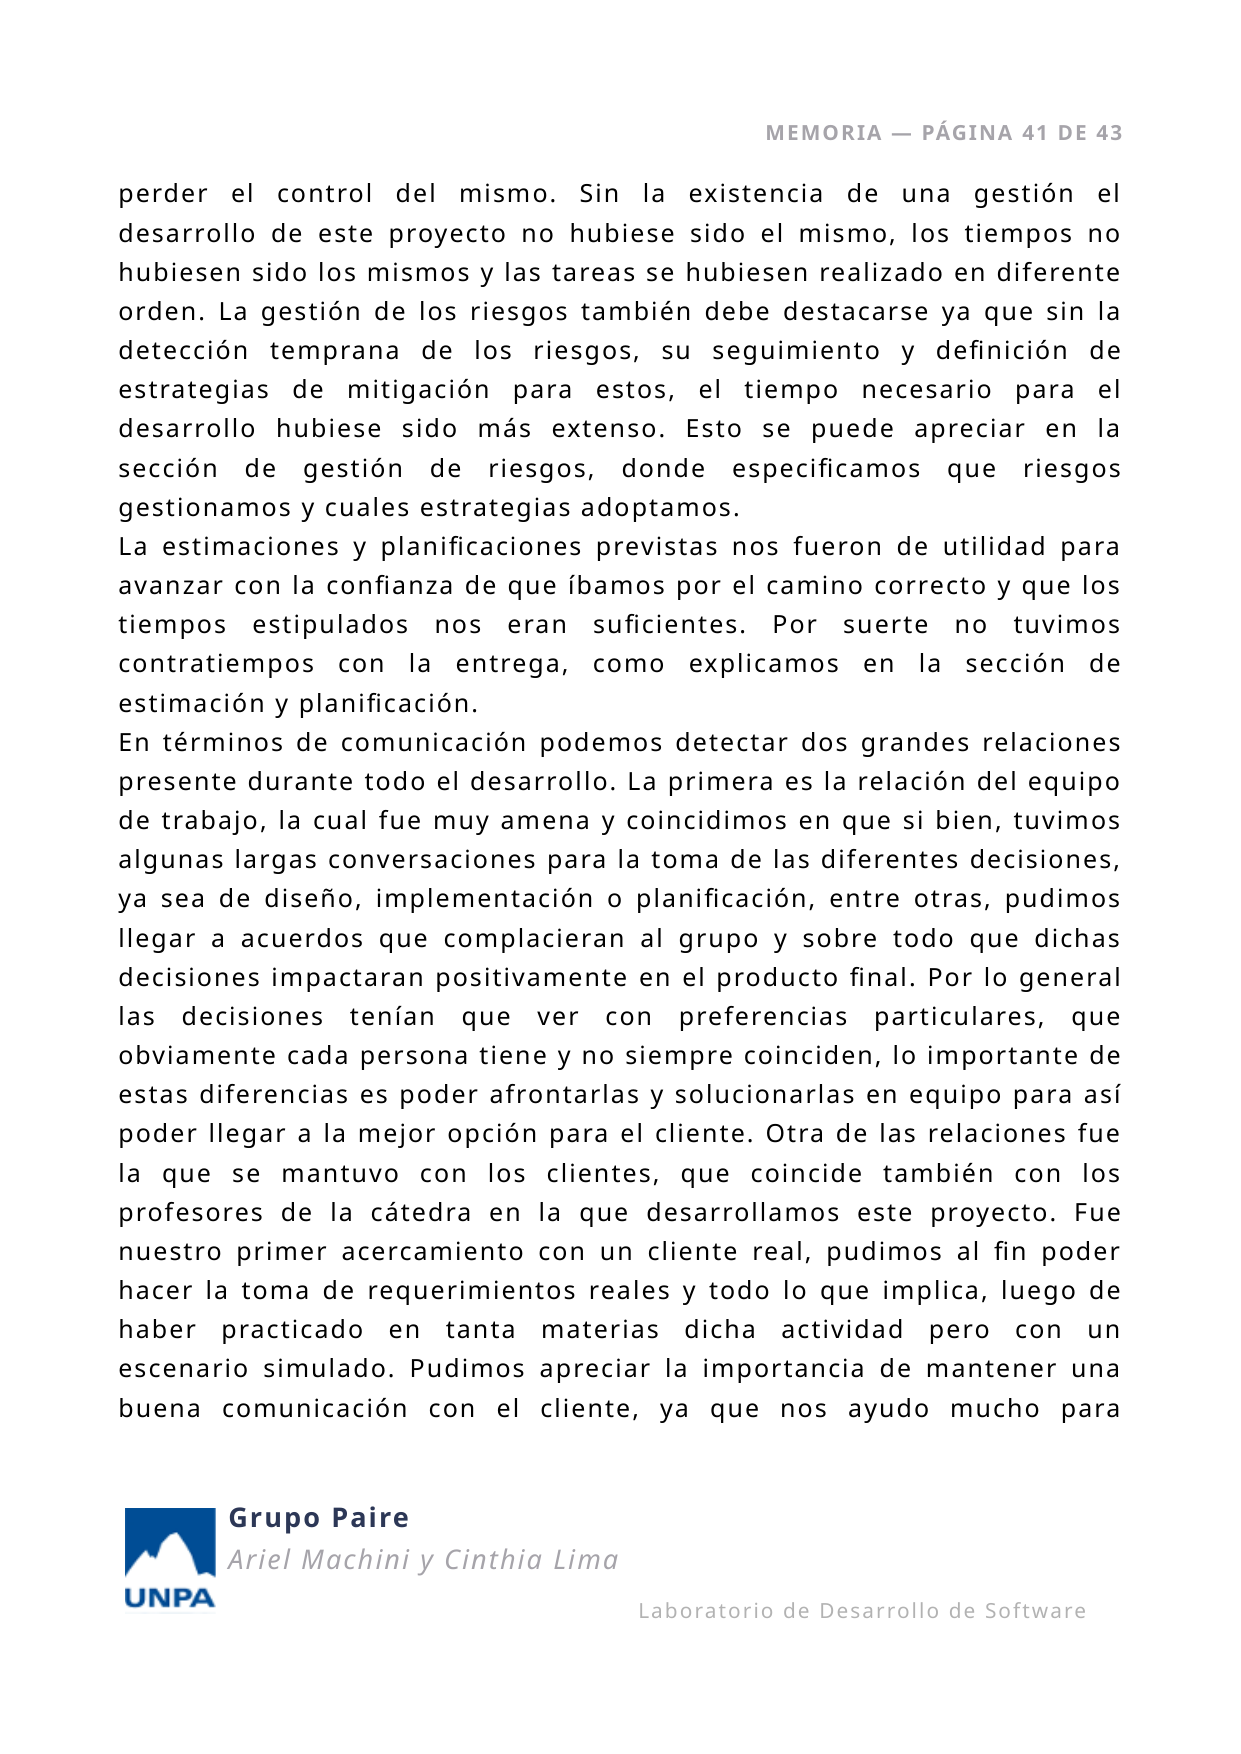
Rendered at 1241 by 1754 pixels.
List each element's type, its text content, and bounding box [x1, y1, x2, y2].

text La estimaciones y planificaciones previstas nos fueron de utilidad para avanzar con la confianza de que íbamos por el camino correcto y que los tiempos estipulados nos eran suficientes. Por suerte no tuvimos contratiempos con la entrega, como explicamos en la sección de estimación y planificación. [118, 528, 1122, 719]
text perder el control del mismo. Sin la existencia de una gestión el desarrollo de este proyecto no hubiese sido el mismo, los tiempos no hubiesen sido los mismos y las tareas se hubiesen realizado en diferente orden. La gestión de los riesgos también debe destacarse ya que sin la detección temprana de los riesgos, su seguimiento y definición de estrategias de mitigación para estos, el tiempo necesario para el desarrollo hubiese sido más extenso. Esto se puede apreciar en la sección de gestión de riesgos, donde especificamos que riesgos gestionamos y cuales estrategias adoptamos. [118, 176, 1122, 523]
picture [125, 1508, 216, 1614]
text En términos de comunicación podemos detectar dos grandes relaciones presente durante todo el desarrollo. La primera es la relación del equipo de trabajo, la cual fue muy amena y coincidimos en que si bien, tuvimos algunas largas conversaciones para la toma de las diferentes decisiones, ya sea de diseño, implementación o planificación, entre otras, pudimos llegar a acuerdos que complacieran al grupo y sobre todo que dichas decisiones impactaran positivamente en el producto final. Por lo general las decisiones tenían que ver con preferencias particulares, que obviamente cada persona tiene y no siempre coinciden, lo importante de estas diferencias es poder afrontarlas y solucionarlas en equipo para así poder llegar a la mejor opción para el cliente. Otra de las relaciones fue la que se mantuvo con los clientes, que coincide también con los profesores de la cátedra en la que desarrollamos este proyecto. Fue nuestro primer acercamiento con un cliente real, pudimos al fin poder hacer la toma de requerimientos reales y todo lo que implica, luego de haber practicado en tanta materias dicha actividad pero con un escenario simulado. Pudimos apreciar la importancia de mantener una buena comunicación con el cliente, ya que nos ayudo mucho para [118, 724, 1122, 1424]
